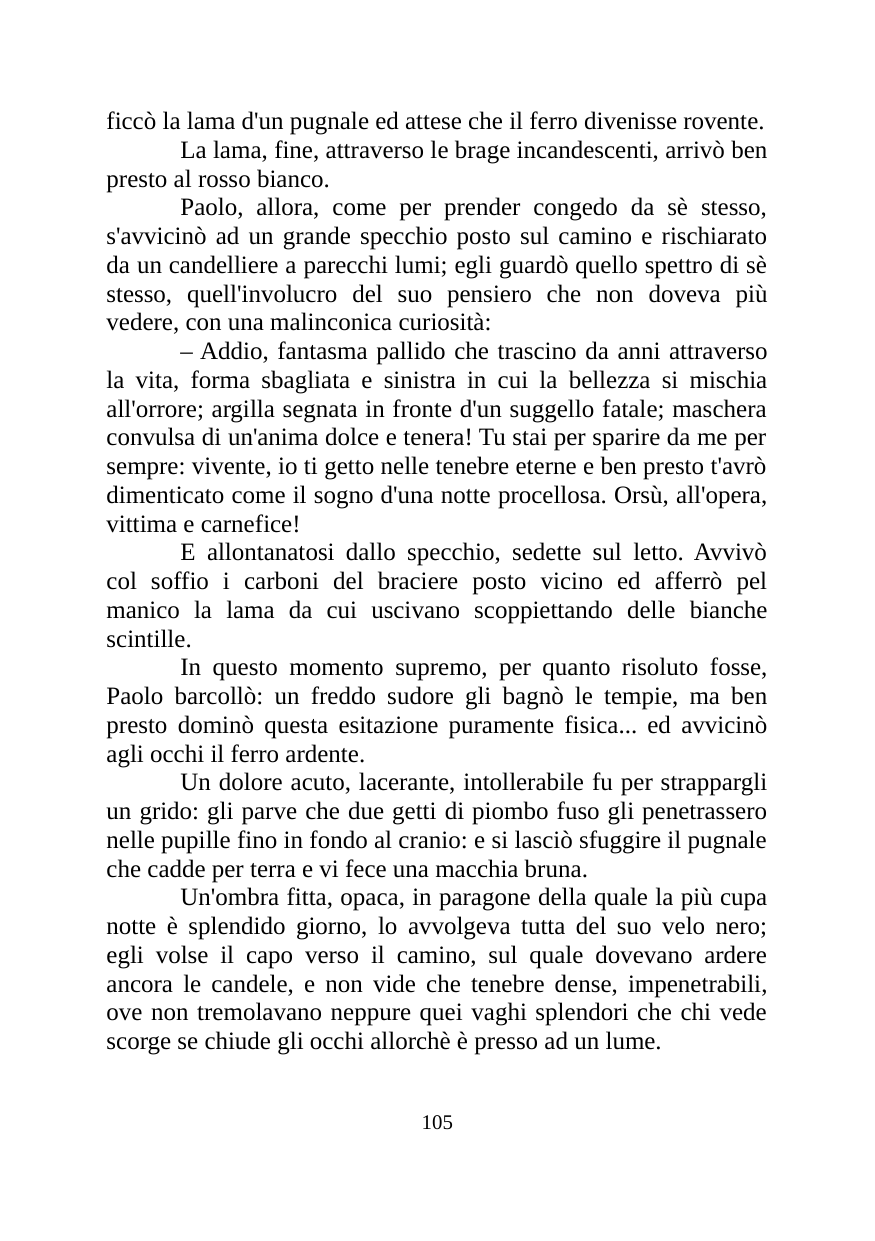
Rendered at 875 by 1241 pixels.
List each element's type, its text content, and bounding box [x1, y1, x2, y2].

text In questo momento supremo, per quanto risoluto fosse, Paolo barcollò: un freddo sudore gli bagnò le tempie, ma ben presto dominò questa esitazione puramente fisica... ed avvicinò agli occhi il ferro ardente. [106, 652, 768, 767]
text ficcò la lama d'un pugnale ed attese che il ferro divenisse rovente. [106, 106, 768, 135]
text – Addio, fantasma pallido che trascino da anni attraverso la vita, forma sbagliata e sinistra in cui la bellezza si mischia all'orrore; argilla segnata in fronte d'un suggello fatale; maschera convulsa di un'anima dolce e tenera! Tu stai per sparire da me per sempre: vivente, io ti getto nelle tenebre eterne e ben presto t'avrò dimenticato come il sogno d'una notte procellosa. Orsù, all'opera, vittima e carnefice! [106, 336, 768, 537]
text Un dolore acuto, lacerante, intollerabile fu per strappargli un grido: gli parve che due getti di piombo fuso gli penetrassero nelle pupille fino in fondo al cranio: e si lasciò sfuggire il pugnale che cadde per terra e vi fece una macchia bruna. [106, 767, 768, 882]
text La lama, fine, attraverso le brage incandescenti, arrivò ben presto al rosso bianco. [106, 135, 768, 192]
text Paolo, allora, come per prender congedo da sè stesso, s'avvicinò ad un grande specchio posto sul camino e rischiarato da un candelliere a parecchi lumi; egli guardò quello spettro di sè stesso, quell'involucro del suo pensiero che non doveva più vedere, con una malinconica curiosità: [106, 192, 768, 336]
text E allontanatosi dallo specchio, sedette sul letto. Avvivò col soffio i carboni del braciere posto vicino ed afferrò pel manico la lama da cui uscivano scoppiettando delle bianche scintille. [106, 537, 768, 652]
text Un'ombra fitta, opaca, in paragone della quale la più cupa notte è splendido giorno, lo avvolgeva tutta del suo velo nero; egli volse il capo verso il camino, sul quale dovevano ardere ancora le candele, e non vide che tenebre dense, impenetrabili, ove non tremolavano neppure quei vaghi splendori che chi vede scorge se chiude gli occhi allorchè è presso ad un lume. [106, 882, 768, 1055]
